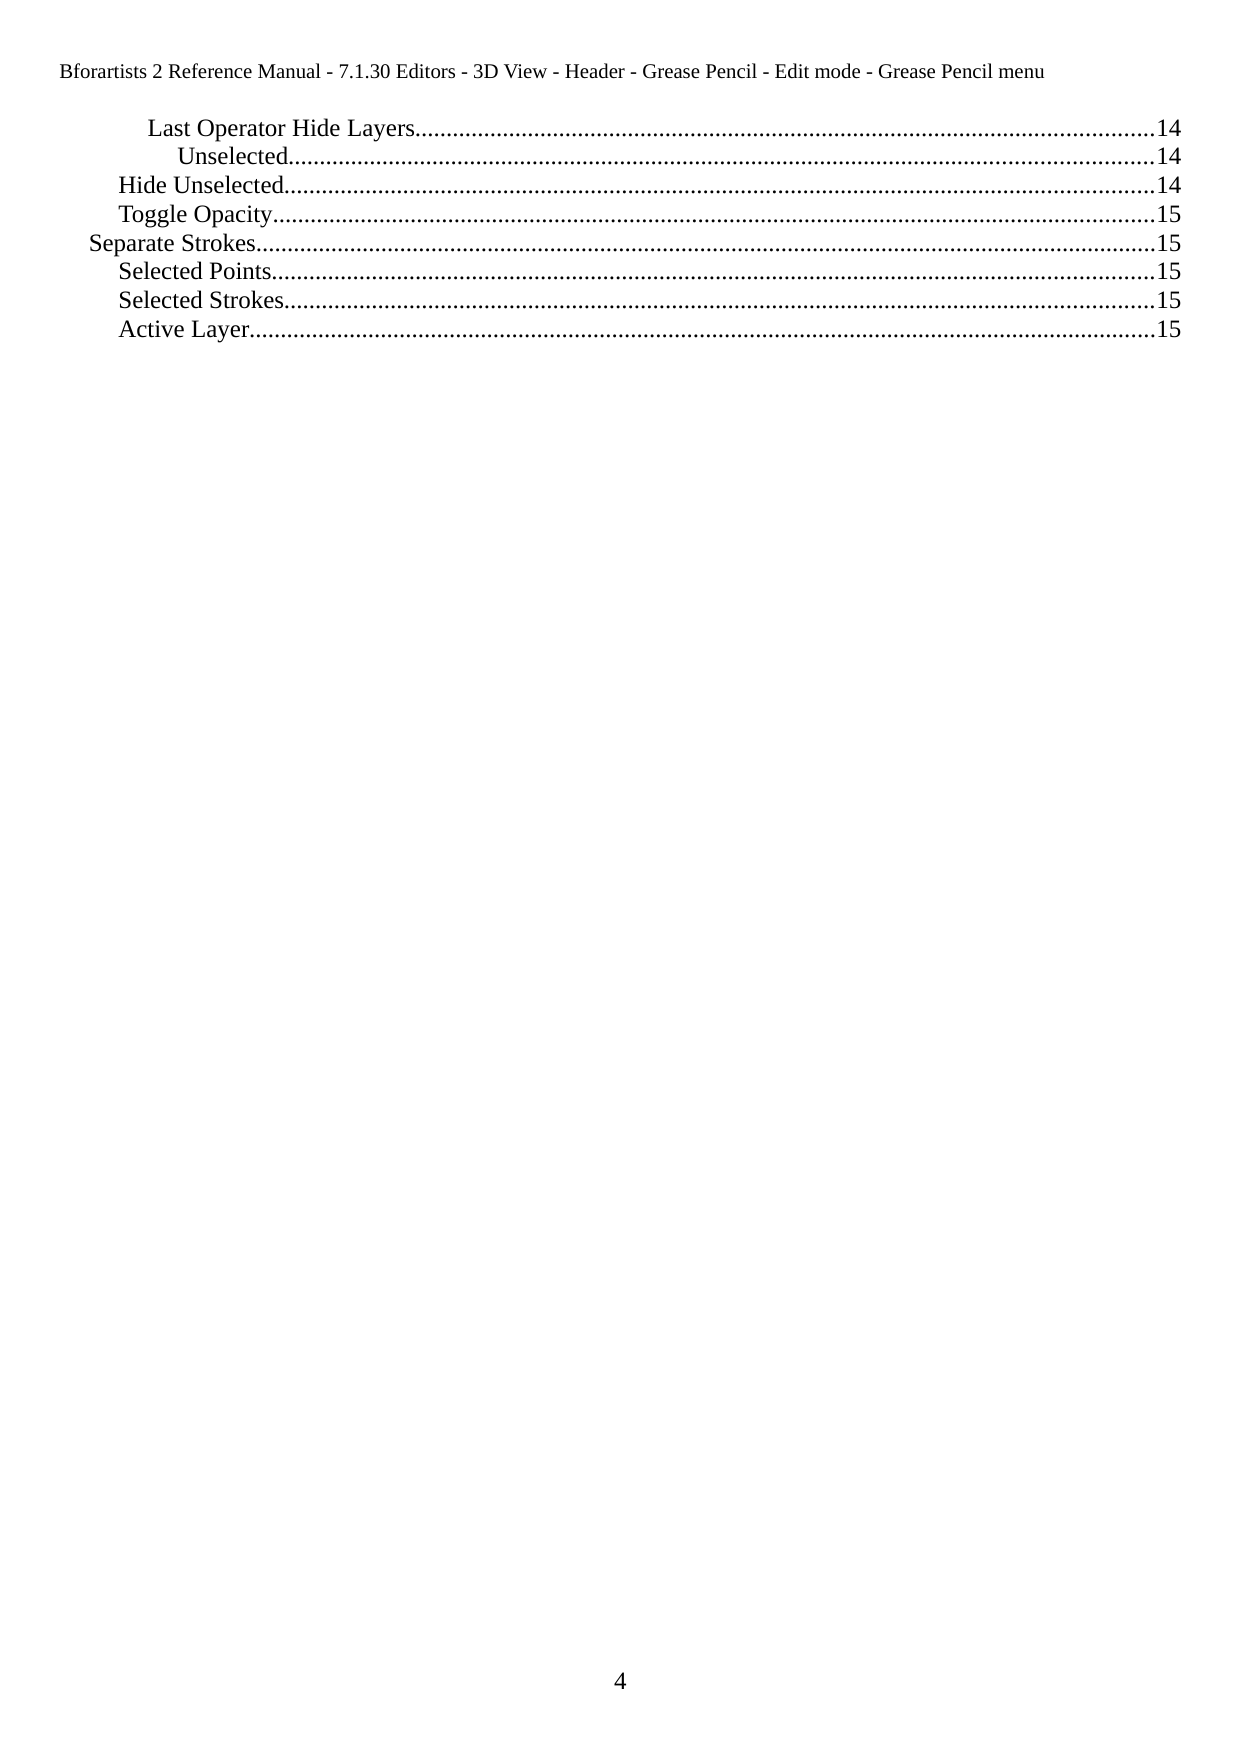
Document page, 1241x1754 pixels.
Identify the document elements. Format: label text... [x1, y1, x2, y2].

text Active Layer 15 [118, 314, 1181, 343]
text Hide Unselected 14 [118, 170, 1181, 199]
text Toggle Opacity 15 [118, 199, 1181, 228]
text Selected Strokes 15 [118, 285, 1181, 314]
text Last Operator Hide Layers 14 [147, 113, 1181, 141]
text Unselected 14 [177, 141, 1181, 170]
text Selected Points 15 [118, 256, 1181, 285]
text Separate Strokes 15 [88, 228, 1181, 256]
